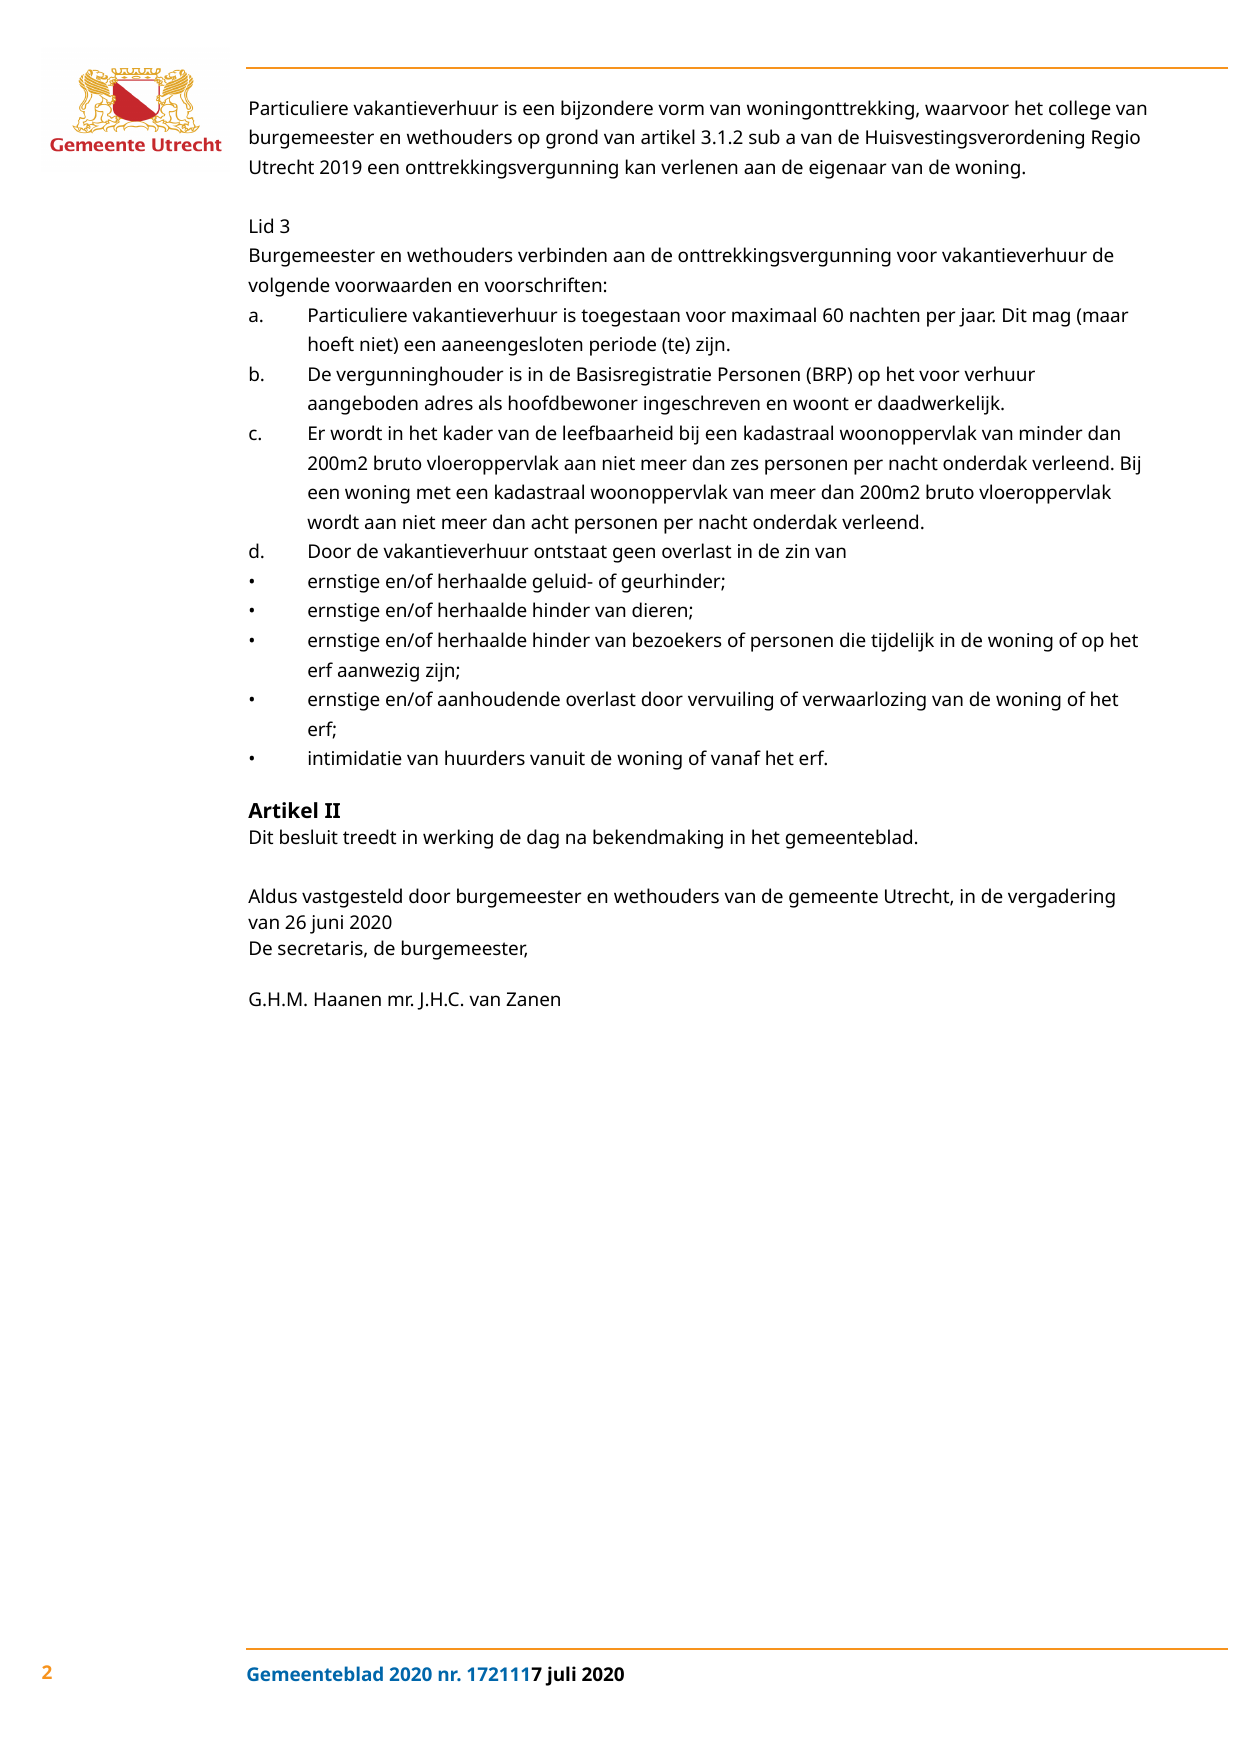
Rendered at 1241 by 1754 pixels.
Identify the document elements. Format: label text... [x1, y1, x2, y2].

list Door de vakantieverhuur ontstaat geen overlast in de zin van [248, 538, 1152, 564]
list ernstige en/of aanhoudende overlast door vervuiling of verwaarlozing van de woning of het erf; [248, 686, 1152, 742]
list intimidatie van huurders vanuit de woning of vanaf het erf. [248, 746, 1152, 771]
list Particuliere vakantieverhuur is toegestaan voor maximaal 60 nachten per jaar. Dit mag (maar hoeft niet) een aaneengesloten periode (te) zijn. [248, 302, 1152, 357]
text Lid 3 [248, 213, 1152, 239]
list ernstige en/of herhaalde geluid- of geurhinder; [248, 568, 1152, 594]
list ernstige en/of herhaalde hinder van dieren; [248, 598, 1152, 623]
list De vergunninghouder is in de Basisregistratie Personen (BRP) op het voor verhuur aangeboden adres als hoofdbewoner ingeschreven en woont er daadwerkelijk. [248, 361, 1152, 416]
text Particuliere vakantieverhuur is een bijzondere vorm van woningonttrekking, waarvoor het college van burgemeester en wethouders op grond van artikel 3.1.2 sub a van de Huisvestingsverordening Regio Utrecht 2019 een onttrekkingsvergunning kan verlenen aan de eigenaar van de woning. [248, 95, 1152, 180]
text Aldus vastgesteld door burgemeester en wethouders van de gemeente Utrecht, in de vergadering van 26 juni 2020 [248, 884, 1152, 935]
text Artikel II [248, 796, 1152, 824]
text Dit besluit treedt in werking de dag na bekendmaking in het gemeenteblad. [248, 824, 1152, 850]
text De secretaris, de burgemeester, [248, 935, 1152, 961]
list ernstige en/of herhaalde hinder van bezoekers of personen die tijdelijk in de woning of op het erf aanwezig zijn; [248, 627, 1152, 683]
text G.H.M. Haanen mr. J.H.C. van Zanen [248, 987, 1152, 1012]
text Burgemeester en wethouders verbinden aan de onttrekkingsvergunning voor vakantieverhuur de volgende voorwaarden en voorschriften: [248, 243, 1152, 298]
list Er wordt in het kader van de leefbaarheid bij een kadastraal woonoppervlak van minder dan 200m2 bruto vloeroppervlak aan niet meer dan zes personen per nacht onderdak verleend. Bij een woning met een kadastraal woonoppervlak van meer dan 200m2 bruto vloeroppervlak wordt aan niet meer dan acht personen per nacht onderdak verleend. [248, 420, 1152, 535]
picture [41, 47, 231, 172]
